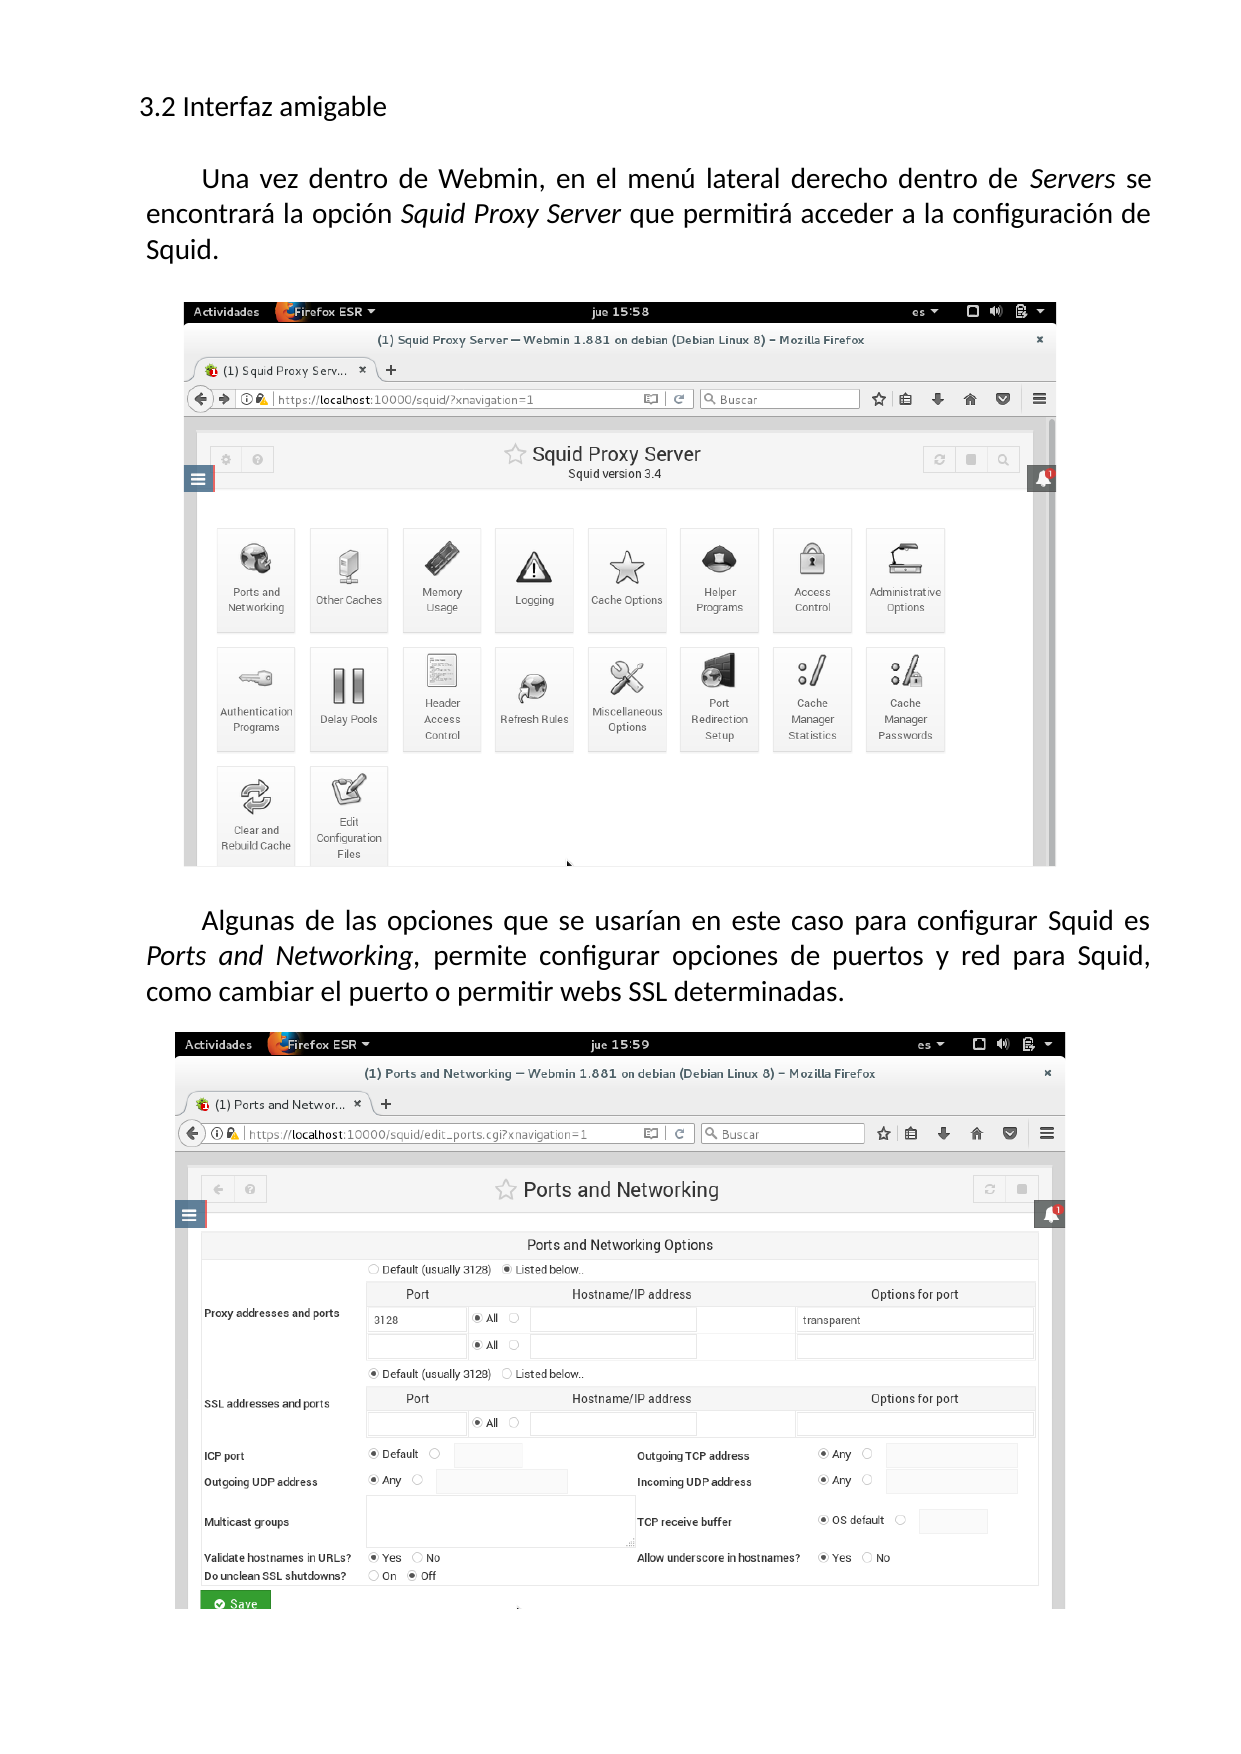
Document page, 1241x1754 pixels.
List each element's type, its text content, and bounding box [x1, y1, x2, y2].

text Una vez dentro de Webmin, en el menú lateral derecho dentro de Servers se encontrará la opción Squid Proxy Server que permitirá acceder a la configuración de Squid. [146, 160, 1152, 267]
text Algunas de las opciones que se usarían en este caso para configurar Squid es Ports and Networking, permite configurar opciones de puertos y red para Squid, como cambiar el puerto o permitir webs SSL determinadas. [146, 902, 1152, 1009]
text 3.2 Interfaz amigable [139, 88, 1152, 124]
picture [183, 302, 1057, 867]
picture [175, 1032, 1066, 1609]
